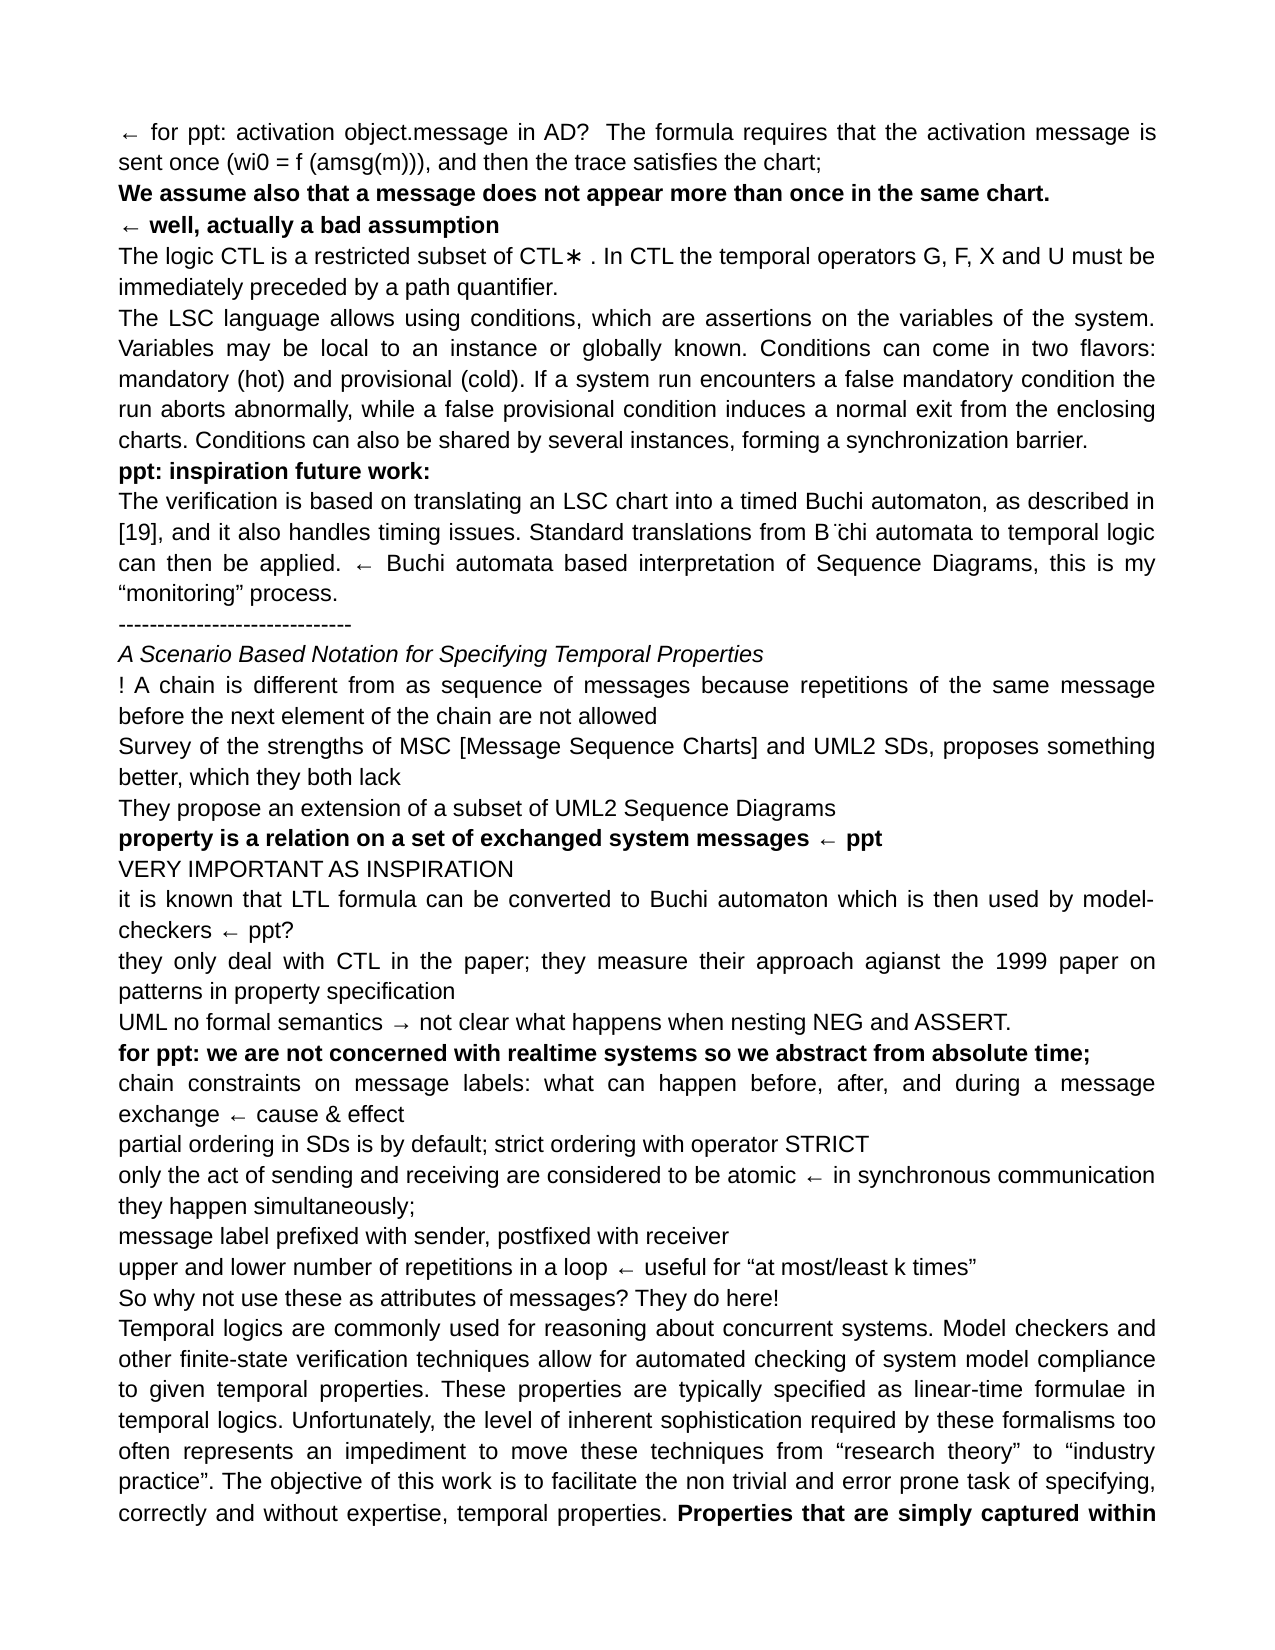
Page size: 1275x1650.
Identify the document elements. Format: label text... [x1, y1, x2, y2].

text upper and lower number of repetitions in a loop ← useful for “at most/least k times” [118, 1253, 1157, 1280]
text chain constraints on message labels: what can happen before, after, and during a message exchange ← cause & effect [118, 1069, 1157, 1127]
text ------------------------------ [118, 610, 1157, 637]
text VERY IMPORTANT AS INSPIRATION [118, 855, 1157, 882]
text ← well, actually a bad assumption [118, 210, 1157, 239]
text they only deal with CTL in the paper; they measure their approach agianst the 1999 paper on patterns in property specification [118, 947, 1157, 1004]
text So why not use these as attributes of messages? They do here! [118, 1284, 1157, 1311]
text it is known that LTL formula can be converted to Buchi automaton which is then used by model-checkers ← ppt? [118, 886, 1157, 943]
text The verification is based on translating an LSC chart into a timed Buchi automaton, as described in [19], and it also handles timing issues. Standard translations from B ̈chi automata to temporal logic can then be applied. ← Buchi automata based interpretation of Sequence Diagrams, this is my “monitoring” process. [118, 488, 1157, 606]
text partial ordering in SDs is by default; strict ordering with operator STRICT [118, 1131, 1157, 1158]
text ! A chain is different from as sequence of messages because repetitions of the same message before the next element of the chain are not allowed [118, 671, 1157, 729]
text Survey of the strengths of MSC [Message Sequence Charts] and UML2 SDs, proposes something better, which they both lack [118, 733, 1157, 790]
text ppt: inspiration future work: [118, 457, 1157, 484]
text The LSC language allows using conditions, which are assertions on the variables of the system. Variables may be local to an instance or globally known. Conditions can come in two flavors: mandatory (hot) and provisional (cold). If a system run encounters a false mandatory condition the run aborts abnormally, while a false provisional condition induces a normal exit from the enclosing charts. Conditions can also be shared by several instances, forming a synchronization barrier. [118, 304, 1157, 453]
text The logic CTL is a restricted subset of CTL∗ . In CTL the temporal operators G, F, X and U must be immediately preceded by a path quantifier. [118, 243, 1157, 300]
text only the act of sending and receiving are considered to be atomic ← in synchronous communication they happen simultaneously; [118, 1161, 1157, 1219]
text for ppt: we are not concerned with realtime systems so we abstract from absolute time; [118, 1039, 1157, 1066]
text message label prefixed with sender, postfixed with receiver [118, 1223, 1157, 1249]
text They propose an extension of a subset of UML2 Sequence Diagrams [118, 794, 1157, 821]
text Temporal logics are commonly used for reasoning about concurrent systems. Model checkers and other finite-state verification techniques allow for automated checking of system model compliance to given temporal properties. These properties are typically specified as linear-time formulae in temporal logics. Unfortunately, the level of inherent sophistication required by these formalisms too often represents an impediment to move these techniques from “research theory” to “industry practice”. The objective of this work is to facilitate the non trivial and error prone task of specifying, correctly and without expertise, temporal properties. Properties that are simply captured within [118, 1314, 1157, 1527]
text ← for ppt: activation object.message in AD? The formula requires that the activation message is sent once (wi0 = f (amsg(m))), and then the trace satisfies the chart; [118, 118, 1157, 176]
text A Scenario Based Notation for Specifying Temporal Properties [118, 641, 1157, 668]
text UML no formal semantics → not clear what happens when nesting NEG and ASSERT. [118, 1008, 1157, 1035]
text We assume also that a message does not appear more than once in the same chart. [118, 179, 1157, 206]
text property is a relation on a set of exchanged system messages ← ppt [118, 824, 1157, 851]
